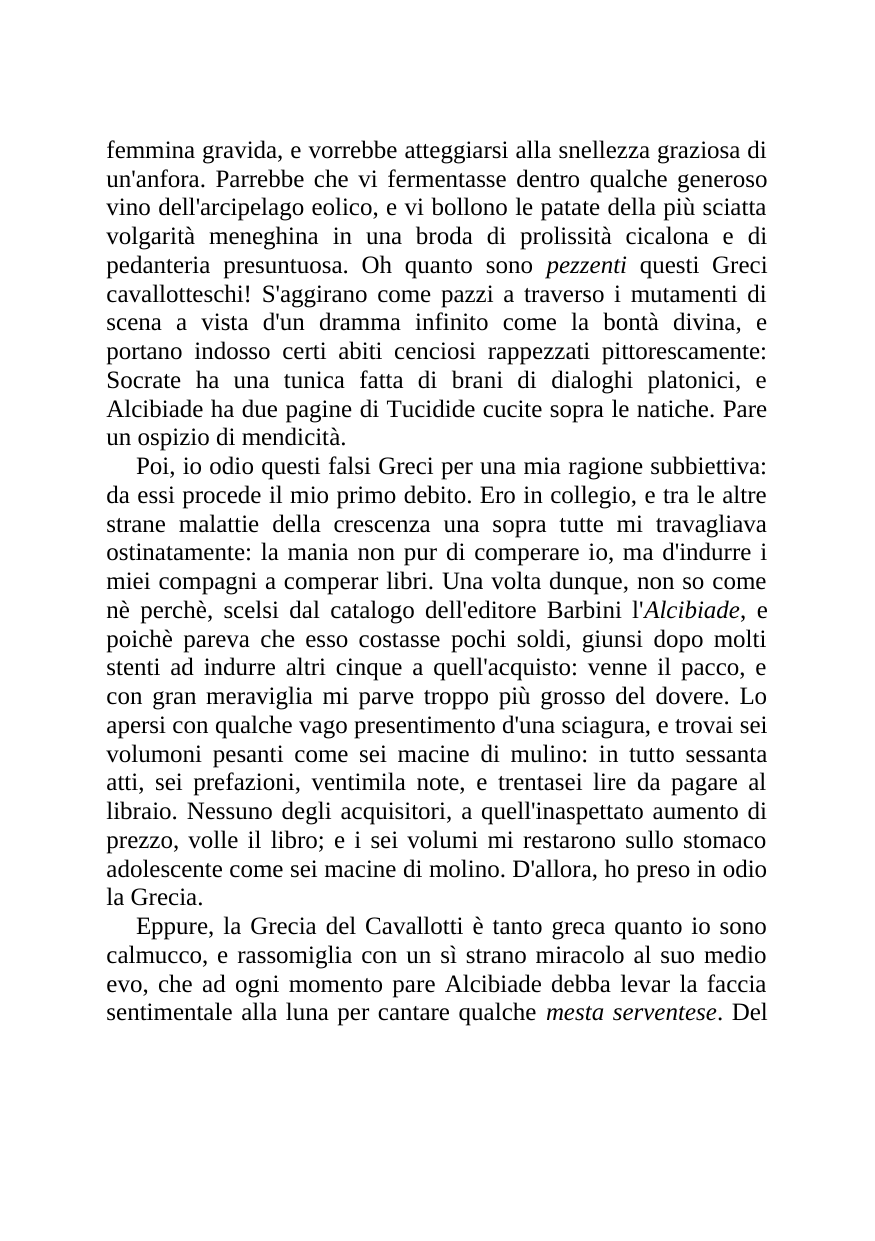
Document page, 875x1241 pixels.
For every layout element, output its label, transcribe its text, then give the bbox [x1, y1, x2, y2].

text Poi, io odio questi falsi Greci per una mia ragione subbiettiva: da essi procede il mio primo debito. Ero in collegio, e tra le altre strane malattie della crescenza una sopra tutte mi travagliava ostinatamente: la mania non pur di comperare io, ma d'indurre i miei compagni a comperar libri. Una volta dunque, non so come nè perchè, scelsi dal catalogo dell'editore Barbini l'Alcibiade, e poichè pareva che esso costasse pochi soldi, giunsi dopo molti stenti ad indurre altri cinque a quell'acquisto: venne il pacco, e con gran meraviglia mi parve troppo più grosso del dovere. Lo apersi con qualche vago presentimento d'una sciagura, e trovai sei volumoni pesanti come sei macine di mulino: in tutto sessanta atti, sei prefazioni, ventimila note, e trentasei lire da pagare al libraio. Nessuno degli acquisitori, a quell'inaspettato aumento di prezzo, volle il libro; e i sei volumi mi restarono sullo stomaco adolescente come sei macine di molino. D'allora, ho preso in odio la Grecia. [106, 451, 768, 911]
text Eppure, la Grecia del Cavallotti è tanto greca quanto io sono calmucco, e rassomiglia con un sì strano miracolo al suo medio evo, che ad ogni momento pare Alcibiade debba levar la faccia sentimentale alla luna per cantare qualche mesta serventese. Del [106, 911, 768, 1026]
text femmina gravida, e vorrebbe atteggiarsi alla snellezza graziosa di un'anfora. Parrebbe che vi fermentasse dentro qualche generoso vino dell'arcipelago eolico, e vi bollono le patate della più sciatta volgarità meneghina in una broda di prolissità cicalona e di pedanteria presuntuosa. Oh quanto sono pezzenti questi Greci cavallotteschi! S'aggirano come pazzi a traverso i mutamenti di scena a vista d'un dramma infinito come la bontà divina, e portano indosso certi abiti cenciosi rappezzati pittorescamente: Socrate ha una tunica fatta di brani di dialoghi platonici, e Alcibiade ha due pagine di Tucidide cucite sopra le natiche. Pare un ospizio di mendicità. [106, 135, 768, 451]
